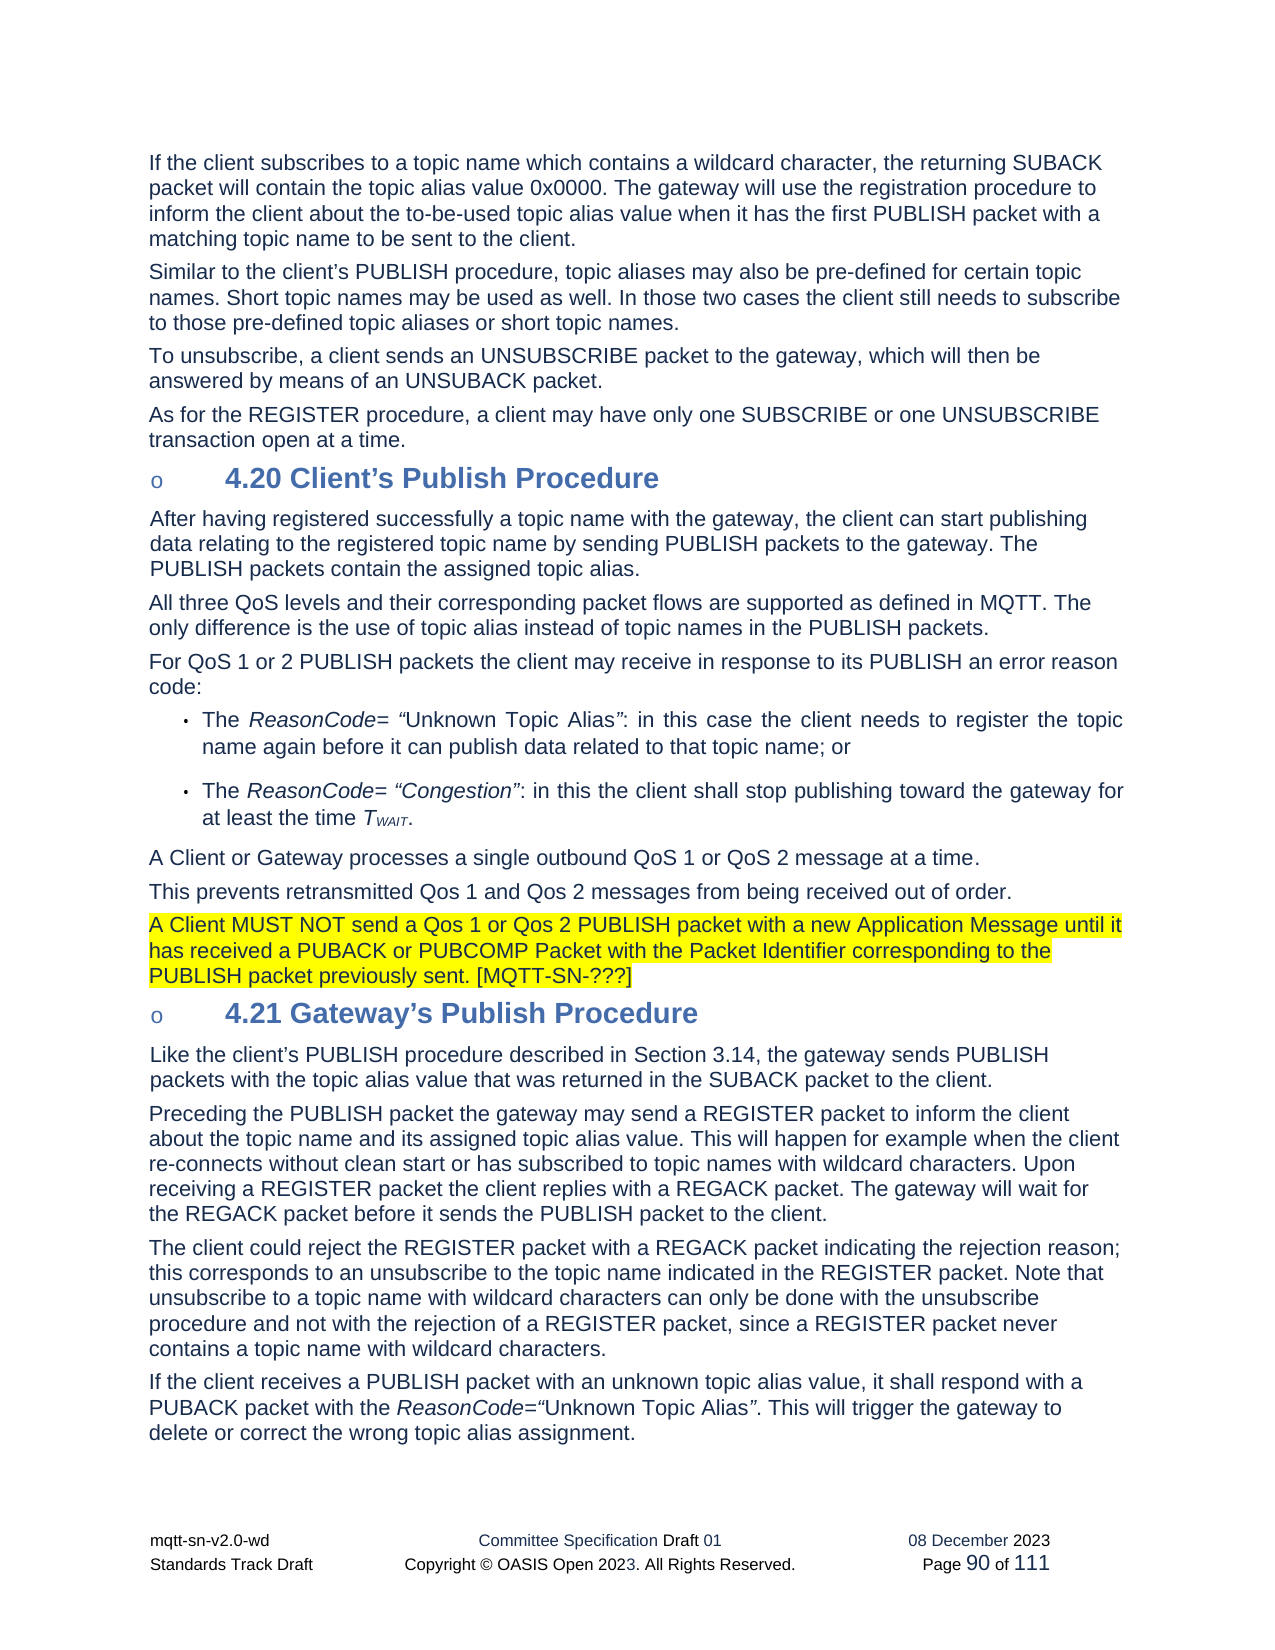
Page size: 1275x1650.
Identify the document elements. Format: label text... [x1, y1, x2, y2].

list The ReasonCode= “Congestion”: in this the client shall stop publishing toward the gateway for at least the time TWAIT. [181, 778, 1124, 829]
text Preceding the PUBLISH packet the gateway may send a REGISTER packet to inform the client about the topic name and its assigned topic alias value. This will happen for example when the client re-connects without clean start or has subscribed to topic names with wildcard characters. Upon receiving a REGISTER packet the client replies with a REGACK packet. The gateway will wait for the REGACK packet before it sends the PUBLISH packet to the client. [148, 1100, 1124, 1226]
subtitle 4.21 Gateway’s Publish Procedure [150, 996, 1124, 1031]
text If the client receives a PUBLISH packet with an unknown topic alias value, it shall respond with a PUBACK packet with the ReasonCode=“Unknown Topic Alias”. This will trigger the gateway to delete or correct the wrong topic alias assignment. [148, 1369, 1124, 1445]
text A Client MUST NOT send a Qos 1 or Qos 2 PUBLISH packet with a new Application Message until it has received a PUBACK or PUBCOMP Packet with the Packet Identifier corresponding to the PUBLISH packet previously sent. [MQTT-SN-???] [148, 912, 1124, 988]
text As for the REGISTER procedure, a client may have only one SUBSCRIBE or one UNSUBSCRIBE transaction open at a time. [148, 402, 1124, 452]
text If the client subscribes to a topic name which contains a wildcard character, the returning SUBACK packet will contain the topic alias value 0x0000. The gateway will use the registration procedure to inform the client about the to-be-used topic alias value when it has the first PUBLISH packet with a matching topic name to be sent to the client. [148, 150, 1124, 251]
text This prevents retransmitted Qos 1 and Qos 2 messages from being received out of order. [148, 879, 1124, 904]
text After having registered successfully a topic name with the gateway, the client can start publishing data relating to the registered topic name by sending PUBLISH packets to the gateway. The PUBLISH packets contain the assigned topic alias. [149, 506, 1124, 582]
text All three QoS levels and their corresponding packet flows are supported as defined in MQTT. The only difference is the use of topic alias instead of topic names in the PUBLISH packets. [148, 590, 1124, 640]
text Like the client’s PUBLISH procedure described in Section 3.14, the gateway sends PUBLISH packets with the topic alias value that was returned in the SUBACK packet to the client. [149, 1042, 1124, 1092]
text To unsubscribe, a client sends an UNSUBSCRIBE packet to the gateway, which will then be answered by means of an UNSUBACK packet. [148, 343, 1124, 393]
text Similar to the client’s PUBLISH procedure, topic aliases may also be pre-defined for certain topic names. Short topic names may be used as well. In those two cases the client still needs to subscribe to those pre-defined topic aliases or short topic names. [148, 259, 1124, 335]
text For QoS 1 or 2 PUBLISH packets the client may receive in response to its PUBLISH an error reason code: [148, 649, 1124, 699]
text A Client or Gateway processes a single outbound QoS 1 or QoS 2 message at a time. [148, 845, 1124, 871]
list The ReasonCode= “Unknown Topic Alias”: in this case the client needs to register the topic name again before it can publish data related to that topic name; or [181, 707, 1124, 759]
subtitle 4.20 Client’s Publish Procedure [150, 461, 1124, 495]
text The client could reject the REGISTER packet with a REGACK packet indicating the rejection reason; this corresponds to an unsubscribe to the topic name indicated in the REGISTER packet. Note that unsubscribe to a topic name with wildcard characters can only be done with the unsubscribe procedure and not with the rejection of a REGISTER packet, since a REGISTER packet never contains a topic name with wildcard characters. [148, 1235, 1124, 1361]
